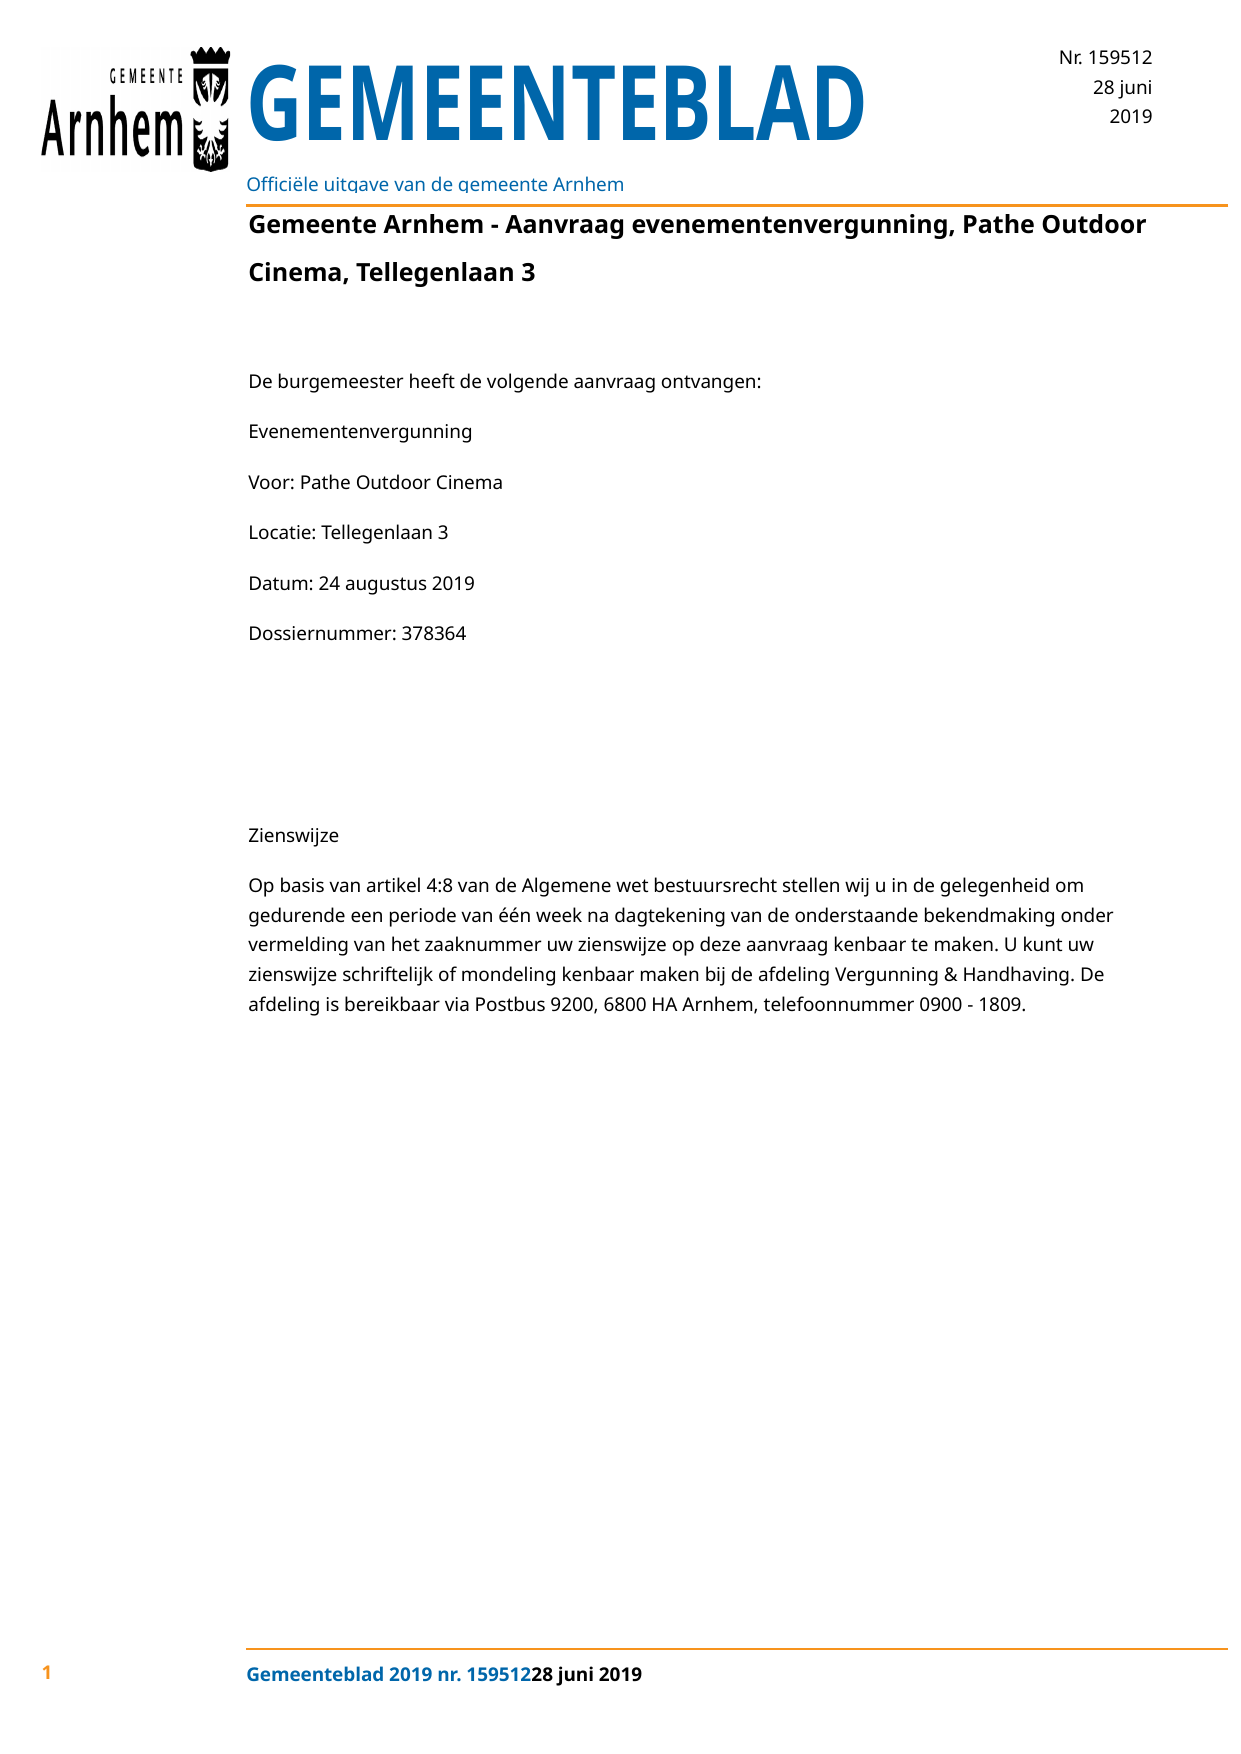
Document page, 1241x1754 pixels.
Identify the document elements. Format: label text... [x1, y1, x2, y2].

text Op basis van artikel 4:8 van de Algemene wet bestuursrecht stellen wij u in de gelegenheid om gedurende een periode van één week na dagtekening van de onderstaande bekendmaking onder vermelding van het zaaknummer uw zienswijze op deze aanvraag kenbaar te maken. U kunt uw zienswijze schriftelijk of mondeling kenbaar maken bij de afdeling Vergunning & Handhaving. De afdeling is bereikbaar via Postbus 9200, 6800 HA Arnhem, telefoonnummer 0900 - 1809. [248, 872, 1152, 1017]
text Evenementenvergunning [248, 419, 1152, 444]
text De burgemeester heeft de volgende aanvraag ontvangen: [248, 368, 1152, 394]
picture [41, 47, 231, 172]
text Dossiernummer: 378364 [248, 620, 1152, 646]
text Datum: 24 augustus 2019 [248, 570, 1152, 596]
text Voor: Pathe Outdoor Cinema [248, 469, 1152, 495]
text Gemeente Arnhem - Aanvraag evenementenvergunning, Pathe Outdoor Cinema, Tellegenlaan 3 [248, 207, 1152, 288]
text Zienswijze [248, 822, 1152, 848]
text Locatie: Tellegenlaan 3 [248, 519, 1152, 545]
